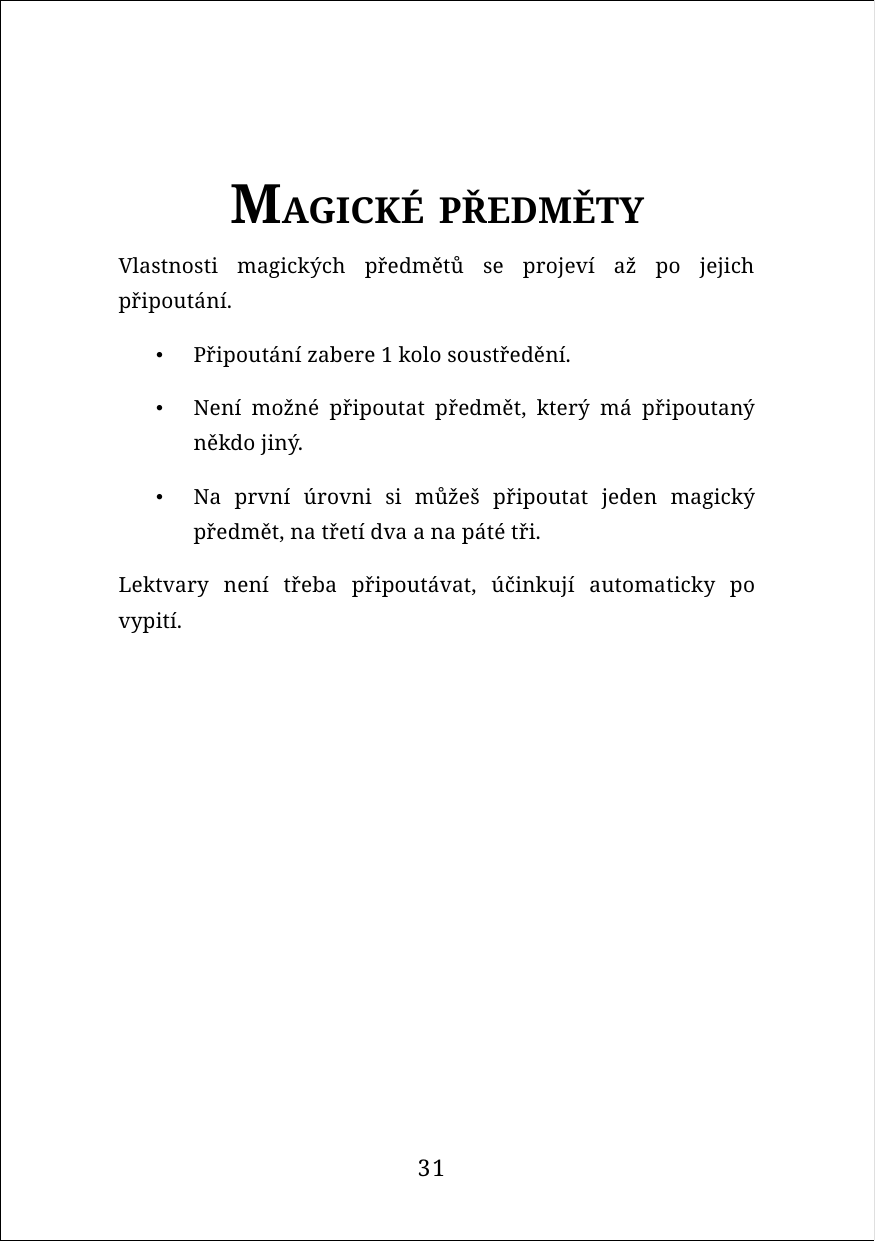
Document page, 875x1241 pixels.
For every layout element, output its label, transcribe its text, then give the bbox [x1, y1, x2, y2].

text Vlastnosti magických předmětů se projeví až po jejich připoutání. [118, 251, 756, 315]
list Připoutání zabere 1 kolo soustředění. [156, 340, 756, 368]
subtitle Magické předměty [118, 166, 756, 239]
text Lektvary není třeba připoutávat, účinkují automaticky po vypití. [118, 571, 756, 634]
list Na první úrovni si můžeš připoutat jeden magický předmět, na třetí dva a na páté tři. [156, 482, 756, 546]
list Není možné připoutat předmět, který má připoutaný někdo jiný. [156, 393, 756, 457]
